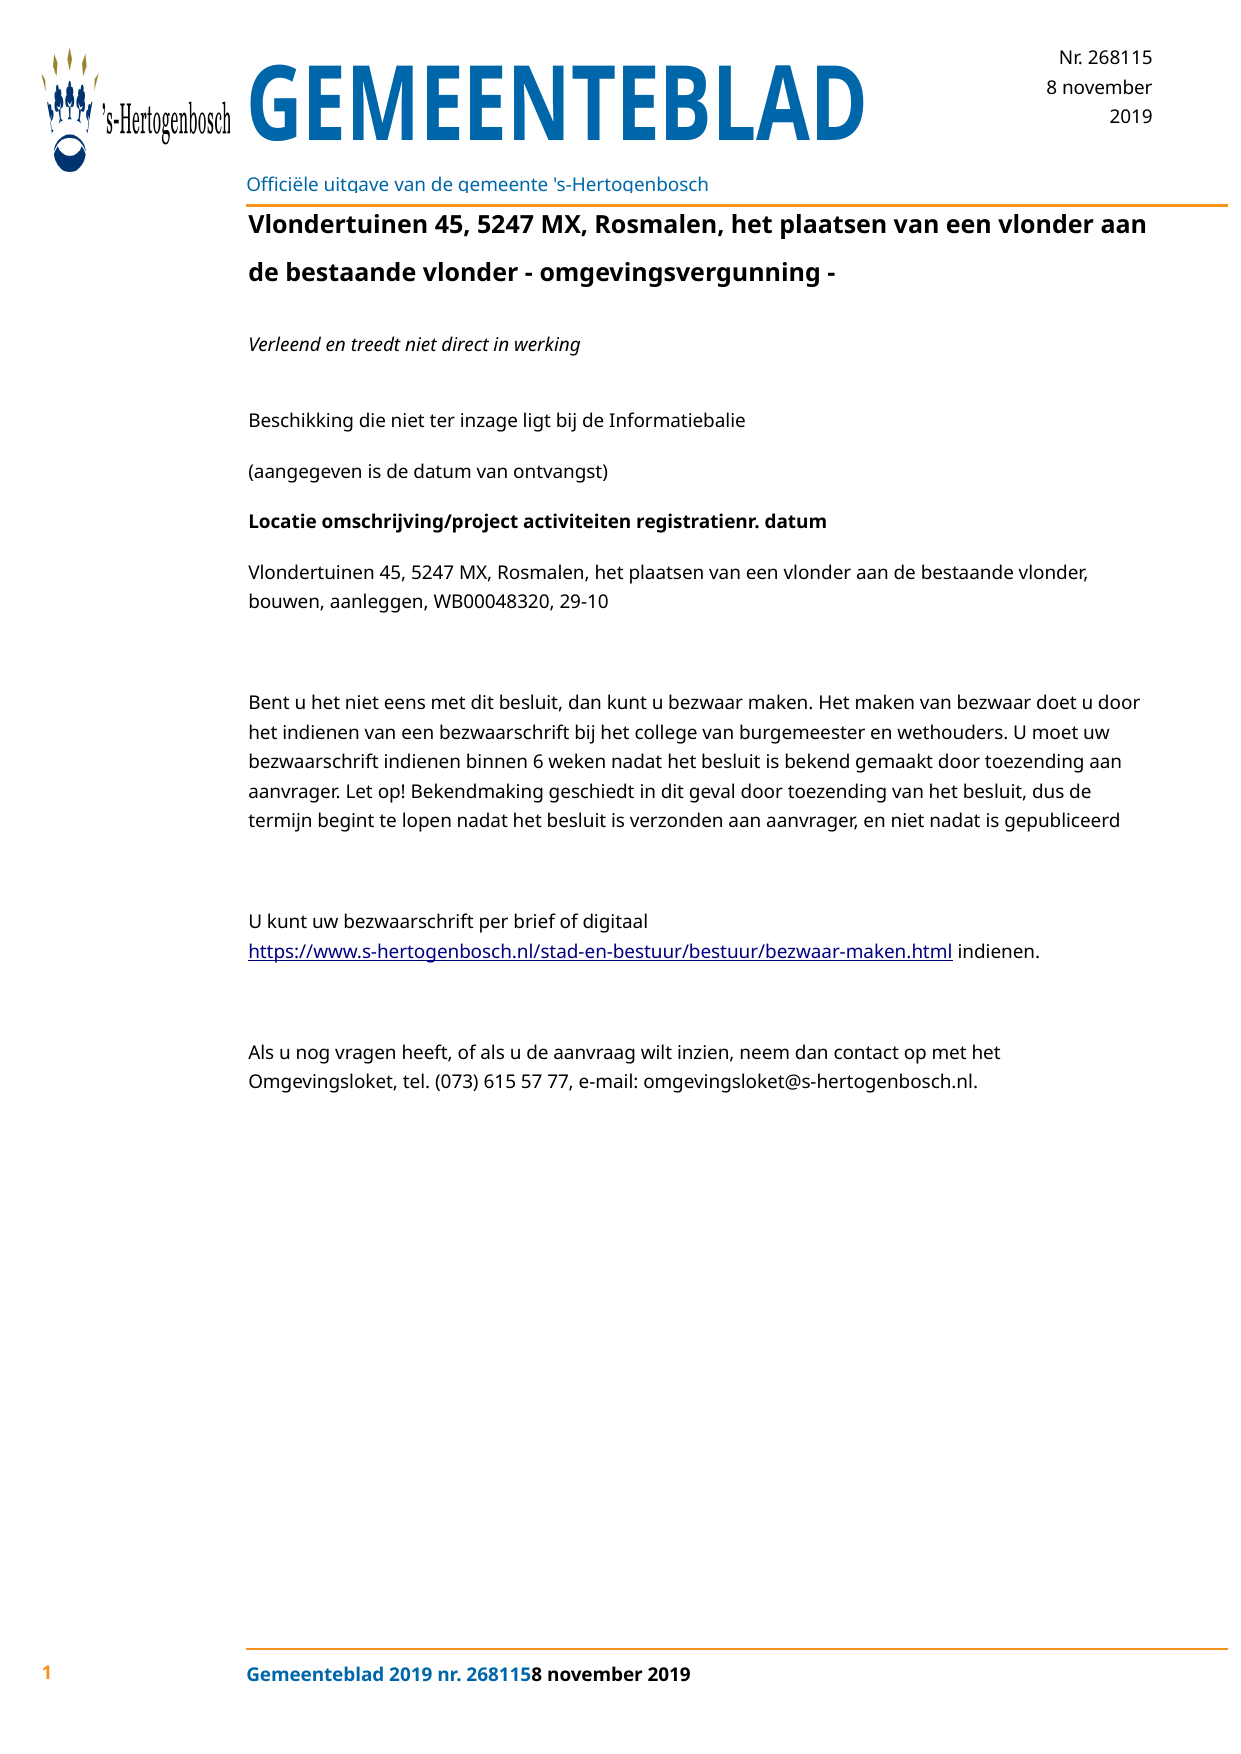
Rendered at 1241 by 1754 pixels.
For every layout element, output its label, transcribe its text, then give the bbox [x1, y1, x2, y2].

text U kunt uw bezwaarschrift per brief of digitaal https://www.s-hertogenbosch.nl/stad-en-bestuur/bestuur/bezwaar-maken.html indienen. [248, 908, 1152, 964]
text Beschikking die niet ter inzage ligt bij de Informatiebalie [248, 408, 1152, 433]
text Als u nog vragen heeft, of als u de aanvraag wilt inzien, neem dan contact op met het Omgevingsloket, tel. (073) 615 57 77, e-mail: omgevingsloket@s-hertogenbosch.nl. [248, 1039, 1152, 1094]
text Bent u het niet eens met dit besluit, dan kunt u bezwaar maken. Het maken van bezwaar doet u door het indienen van een bezwaarschrift bij het college van burgemeester en wethouders. U moet uw bezwaarschrift indienen binnen 6 weken nadat het besluit is bekend gemaakt door toezending aan aanvrager. Let op! Bekendmaking geschiedt in dit geval door toezending van het besluit, dus de termijn begint te lopen nadat het besluit is verzonden aan aanvrager, en niet nadat is gepubliceerd [248, 689, 1152, 833]
picture [41, 47, 231, 172]
text Locatie omschrijving/project activiteiten registratienr. datum [248, 508, 1152, 534]
text Vlondertuinen 45, 5247 MX, Rosmalen, het plaatsen van een vlonder aan de bestaande vlonder - omgevingsvergunning - [248, 207, 1152, 288]
text (aangegeven is de datum van ontvangst) [248, 458, 1152, 484]
text Vlondertuinen 45, 5247 MX, Rosmalen, het plaatsen van een vlonder aan de bestaande vlonder, bouwen, aanleggen, WB00048320, 29-10 [248, 559, 1152, 614]
text Verleend en treedt niet direct in werking [248, 331, 1152, 357]
